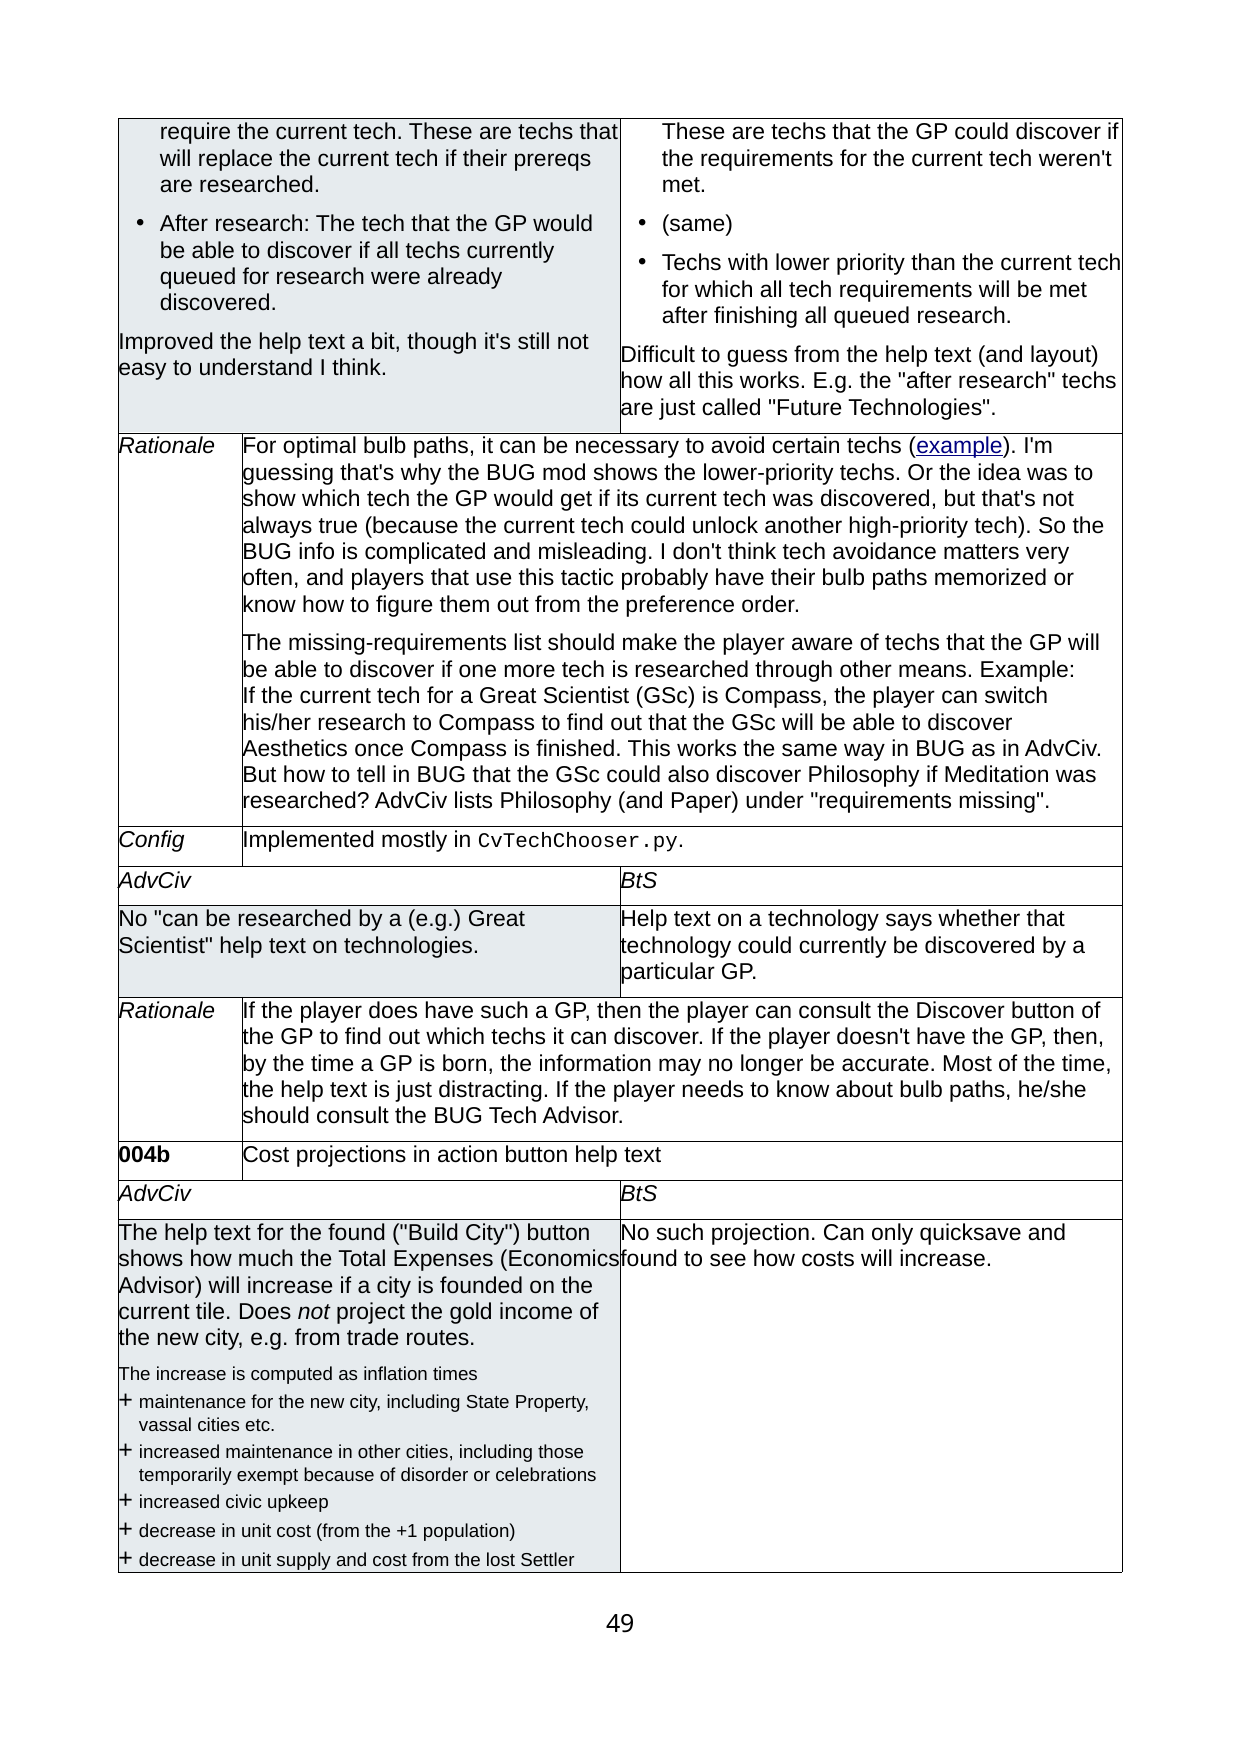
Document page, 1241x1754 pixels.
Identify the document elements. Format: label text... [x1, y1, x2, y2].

table_cell 004b [119, 1142, 242, 1180]
table_cell AdvCiv [119, 1181, 620, 1219]
table_cell Cost projections in action button help text [243, 1142, 1122, 1180]
table_cell No such projection. Can only quicksave and found to see how costs will increase. [621, 1220, 1122, 1572]
table_cell Implemented mostly in CvTechChooser.py. [243, 827, 1122, 866]
table_cell BtS [621, 1181, 1122, 1219]
table_cell If the player does have such a GP, then the player can consult the Discover button of the GP to find out which techs it can discover. If the player doesn't have the GP, then, by the time a GP is born, the information may no longer be accurate. Most of the time, the help text is just distracting. If the player needs to know about bulb paths, he/she should consult the BUG Tech Advisor. [243, 998, 1122, 1141]
table_cell Config [119, 827, 242, 866]
table_cell Rationale [119, 434, 242, 826]
table_cell For optimal bulb paths, it can be necessary to avoid certain techs (example). I'm guessing that's why the BUG mod shows the lower-priority techs. Or the idea was to show which tech the GP would get if its current tech was discovered, but that's not always true (because the current tech could unlock another high-priority tech). So the BUG info is complicated and misleading. I don't think tech avoidance matters very often, and players that use this tactic probably have their bulb paths memorized or know how to figure them out from the preference order. The missing-requirements list should make the player aware of techs that the GP will be able to discover if one more tech is researched through other means. Example: If the current tech for a Great Scientist (GSc) is Compass, the player can switch his/her research to Compass to find out that the GSc will be able to discover Aesthetics once Compass is finished. This works the same way in BUG as in AdvCiv. But how to tell in BUG that the GSc could also discover Philosophy if Meditation was researched? AdvCiv lists Philosophy (and Paper) under "requirements missing". [243, 434, 1122, 826]
table_cell BtS [621, 867, 1122, 905]
table_cell The help text for the found ("Build City") button shows how much the Total Expenses (Economics Advisor) will increase if a city is founded on the current tile. Does not project the gold income of the new city, e.g. from trade routes. The increase is computed as inflation times maintenance for the new city, including State Property, vassal cities etc. increased maintenance in other cities, including those temporarily exempt because of disorder or celebrations increased civic upkeep decrease in unit cost (from the +1 population) decrease in unit supply and cost from the lost Settler [119, 1220, 620, 1572]
table_cell AdvCiv [119, 867, 620, 905]
table_cell Help text on a technology says whether that technology could currently be discovered by a particular GP. [621, 906, 1122, 997]
table_cell No "can be researched by a (e.g.) Great Scientist" help text on technologies. [119, 906, 620, 997]
table_cell These are techs that the GP could discover if the requirements for the current tech weren't met. (same) Techs with lower priority than the current tech for which all tech requirements will be met after finishing all queued research. Difficult to guess from the help text (and layout) how all this works. E.g. the "after research" techs are just called "Future Technologies". [621, 119, 1122, 432]
table_cell Rationale [119, 998, 242, 1141]
table_cell require the current tech. These are techs that will replace the current tech if their prereqs are researched. After research: The tech that the GP would be able to discover if all techs currently queued for research were already discovered. Improved the help text a bit, though it's still not easy to understand I think. [119, 119, 620, 432]
